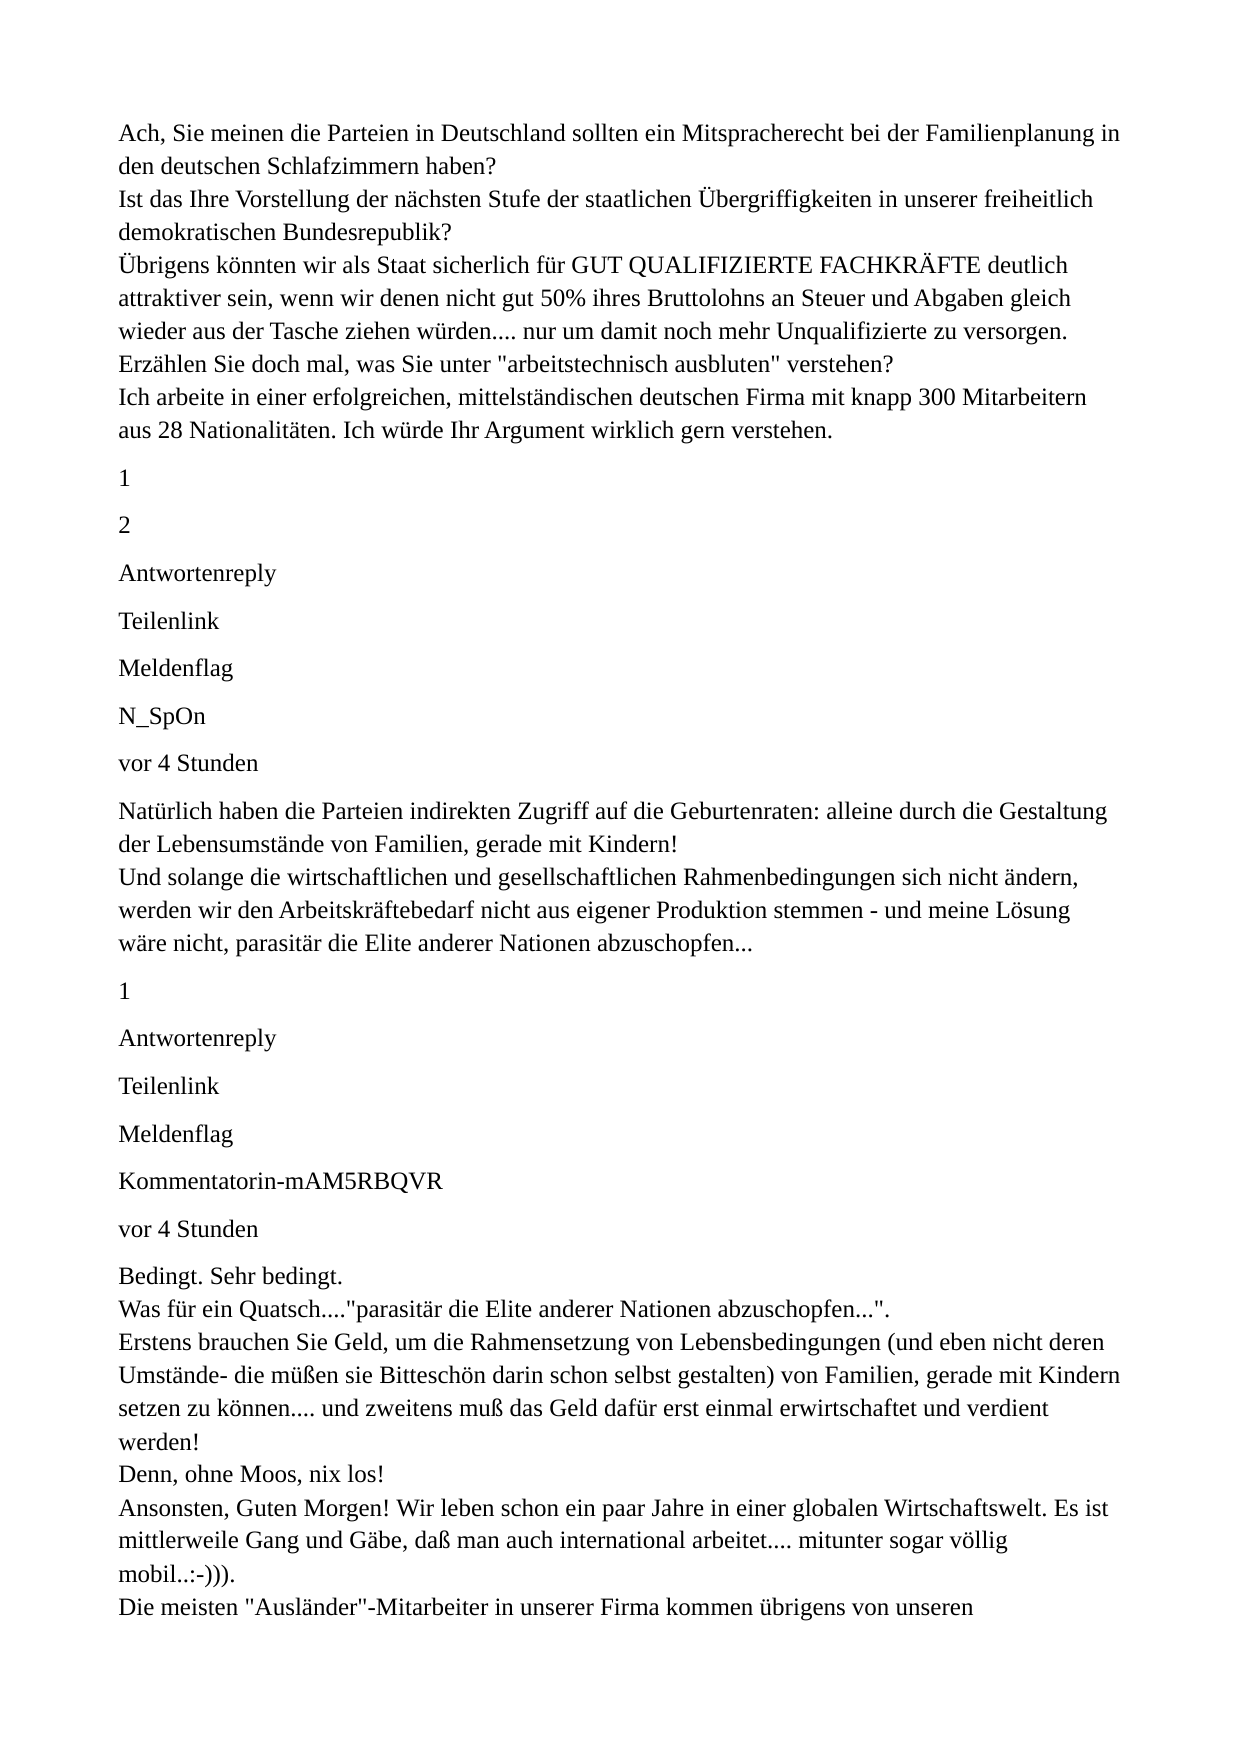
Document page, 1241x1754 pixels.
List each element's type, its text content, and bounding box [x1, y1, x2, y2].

text vor 4 Stunden [118, 748, 1122, 777]
text Natürlich haben die Parteien indirekten Zugriff auf die Geburtenraten: alleine durch die Gestaltung der Lebensumstände von Familien, gerade mit Kindern! Und solange die wirtschaftlichen und gesellschaftlichen Rahmenbedingungen sich nicht ändern, werden wir den Arbeitskräftebedarf nicht aus eigener Produktion stemmen - und meine Lösung wäre nicht, parasitär die Elite anderer Nationen abzuschopfen... [118, 796, 1122, 957]
text Bedingt. Sehr bedingt. Was für ein Quatsch...."parasitär die Elite anderer Nationen abzuschopfen...". Erstens brauchen Sie Geld, um die Rahmensetzung von Lebensbedingungen (und eben nicht deren Umstände- die müßen sie Bitteschön darin schon selbst gestalten) von Familien, gerade mit Kindern setzen zu können.... und zweitens muß das Geld dafür erst einmal erwirtschaftet und verdient werden! Denn, ohne Moos, nix los! Ansonsten, Guten Morgen! Wir leben schon ein paar Jahre in einer globalen Wirtschaftswelt. Es ist mittlerweile Gang und Gäbe, daß man auch international arbeitet.... mitunter sogar völlig mobil..:-))). Die meisten "Ausländer"-Mitarbeiter in unserer Firma kommen übrigens von unseren [118, 1261, 1122, 1620]
text vor 4 Stunden [118, 1214, 1122, 1243]
text Ach, Sie meinen die Parteien in Deutschland sollten ein Mitspracherecht bei der Familienplanung in den deutschen Schlafzimmern haben? Ist das Ihre Vorstellung der nächsten Stufe der staatlichen Übergriffigkeiten in unserer freiheitlich demokratischen Bundesrepublik? Übrigens könnten wir als Staat sicherlich für GUT QUALIFIZIERTE FACHKRÄFTE deutlich attraktiver sein, wenn wir denen nicht gut 50% ihres Bruttolohns an Steuer und Abgaben gleich wieder aus der Tasche ziehen würden.... nur um damit noch mehr Unqualifizierte zu versorgen. Erzählen Sie doch mal, was Sie unter "arbeitstechnisch ausbluten" verstehen? Ich arbeite in einer erfolgreichen, mittelständischen deutschen Firma mit knapp 300 Mitarbeitern aus 28 Nationalitäten. Ich würde Ihr Argument wirklich gern verstehen. [118, 118, 1122, 444]
text Antwortenreply [118, 1023, 1122, 1052]
text Meldenflag [118, 653, 1122, 682]
text N_SpOn [118, 701, 1122, 730]
text 1 [118, 976, 1122, 1004]
text Kommentatorin-mAM5RBQVR [118, 1166, 1122, 1195]
text Teilenlink [118, 606, 1122, 634]
text Meldenflag [118, 1119, 1122, 1147]
text Antwortenreply [118, 558, 1122, 587]
text 1 [118, 463, 1122, 492]
text Teilenlink [118, 1071, 1122, 1100]
text 2 [118, 511, 1122, 539]
